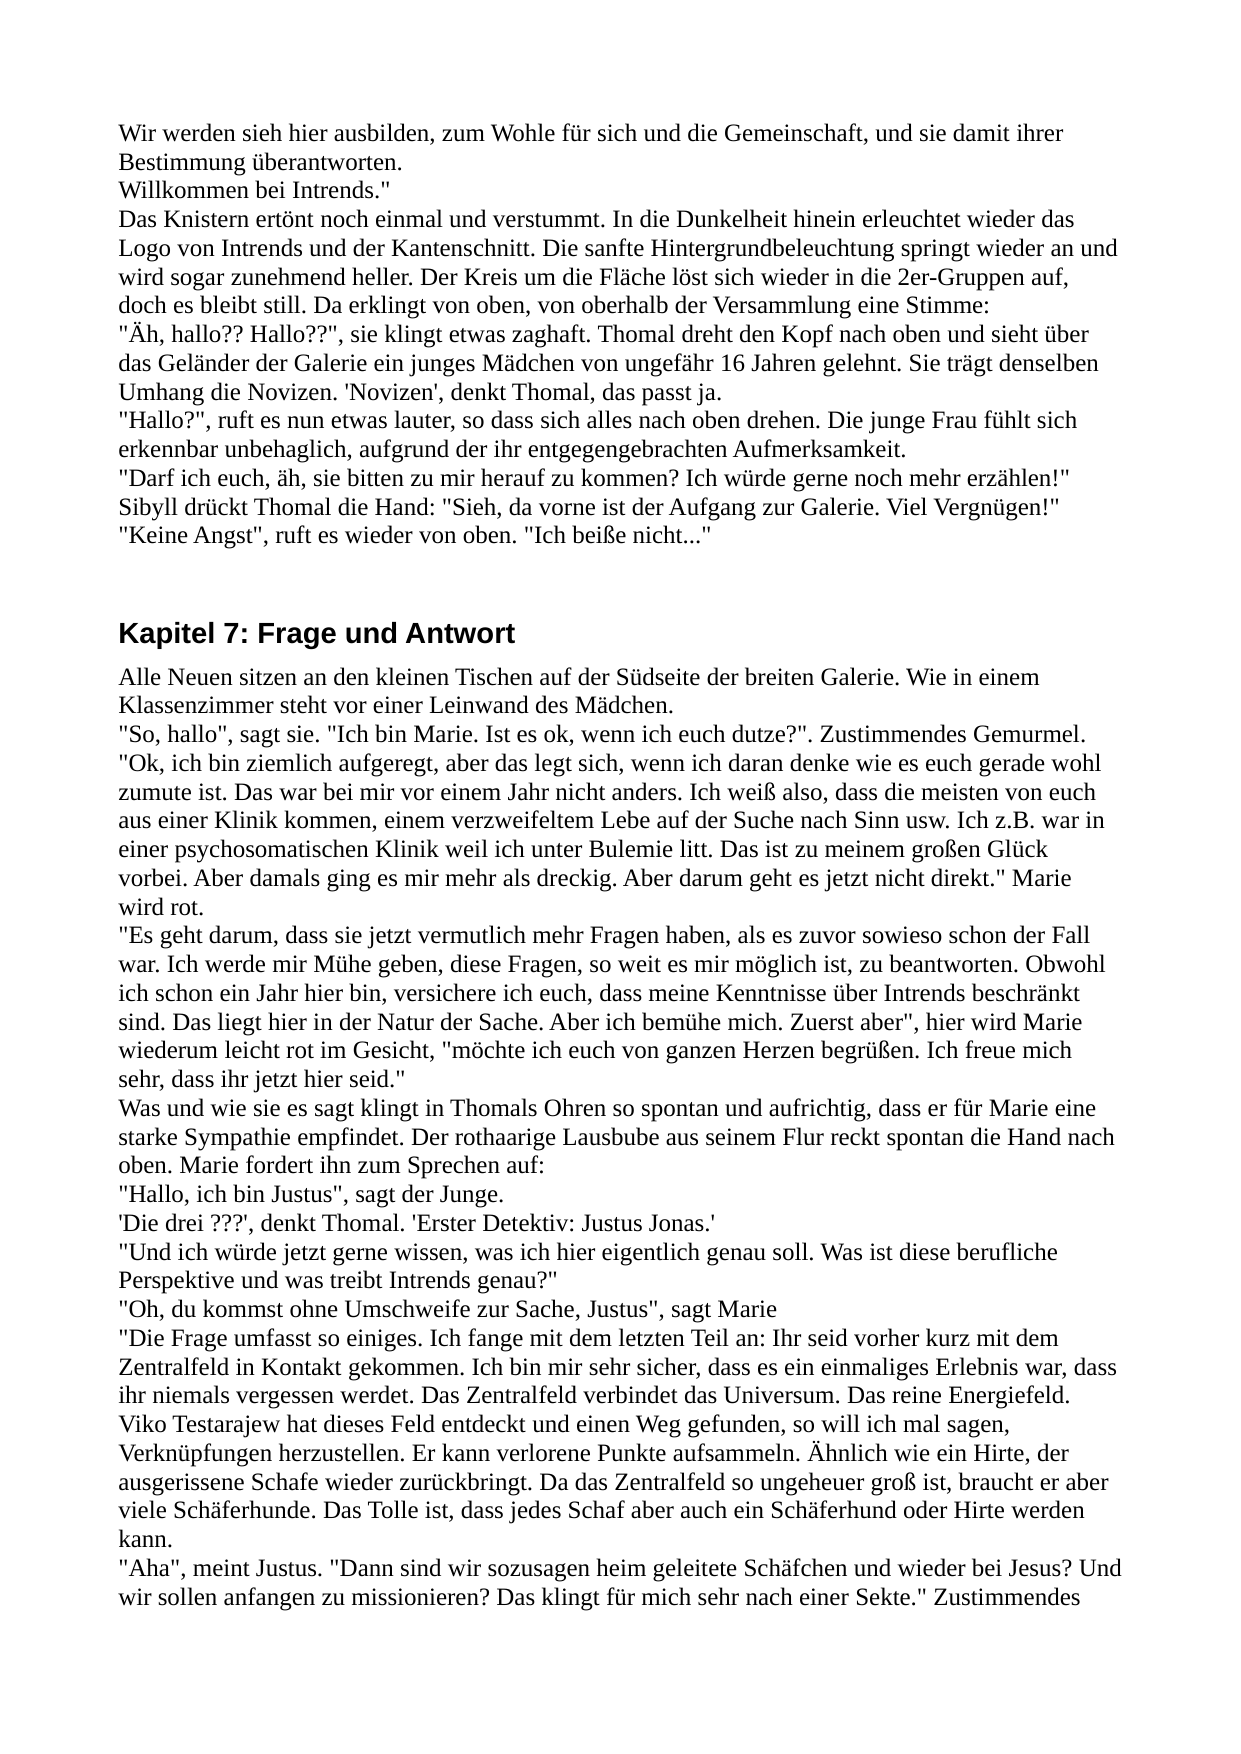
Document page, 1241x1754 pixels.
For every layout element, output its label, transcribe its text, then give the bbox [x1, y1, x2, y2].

text Sibyll drückt Thomal die Hand: "Sieh, da vorne ist der Aufgang zur Galerie. Viel Vergnügen!" [118, 492, 1122, 521]
text Wir werden sieh hier ausbilden, zum Wohle für sich und die Gemeinschaft, und sie damit ihrer Bestimmung überantworten. [118, 118, 1122, 176]
text "Äh, hallo?? Hallo??", sie klingt etwas zaghaft. Thomal dreht den Kopf nach oben und sieht über das Geländer der Galerie ein junges Mädchen von ungefähr 16 Jahren gelehnt. Sie trägt denselben Umhang die Novizen. 'Novizen', denkt Thomal, das passt ja. [118, 319, 1122, 406]
text "So, hallo", sagt sie. "Ich bin Marie. Ist es ok, wenn ich euch dutze?". Zustimmendes Gemurmel. [118, 719, 1122, 748]
text "Und ich würde jetzt gerne wissen, was ich hier eigentlich genau soll. Was ist diese berufliche Perspektive und was treibt Intrends genau?" [118, 1237, 1122, 1294]
text "Aha", meint Justus. "Dann sind wir sozusagen heim geleitete Schäfchen und wieder bei Jesus? Und wir sollen anfangen zu missionieren? Das klingt für mich sehr nach einer Sekte." Zustimmendes [118, 1553, 1122, 1610]
text "Hallo?", ruft es nun etwas lauter, so dass sich alles nach oben drehen. Die junge Frau fühlt sich erkennbar unbehaglich, aufgrund der ihr entgegengebrachten Aufmerksamkeit. [118, 406, 1122, 463]
text Was und wie sie es sagt klingt in Thomals Ohren so spontan und aufrichtig, dass er für Marie eine starke Sympathie empfindet. Der rothaarige Lausbube aus seinem Flur reckt spontan die Hand nach oben. Marie fordert ihn zum Sprechen auf: [118, 1093, 1122, 1179]
text 'Die drei ???', denkt Thomal. 'Erster Detektiv: Justus Jonas.' [118, 1208, 1122, 1237]
text "Hallo, ich bin Justus", sagt der Junge. [118, 1179, 1122, 1208]
text Alle Neuen sitzen an den kleinen Tischen auf der Südseite der breiten Galerie. Wie in einem Klassenzimmer steht vor einer Leinwand des Mädchen. [118, 662, 1122, 719]
subtitle Kapitel 7: Frage und Antwort [118, 616, 1122, 649]
text "Darf ich euch, äh, sie bitten zu mir herauf zu kommen? Ich würde gerne noch mehr erzählen!" [118, 463, 1122, 492]
text "Oh, du kommst ohne Umschweife zur Sache, Justus", sagt Marie [118, 1294, 1122, 1323]
text Das Knistern ertönt noch einmal und verstummt. In die Dunkelheit hinein erleuchtet wieder das Logo von Intrends und der Kantenschnitt. Die sanfte Hintergrundbeleuchtung springt wieder an und wird sogar zunehmend heller. Der Kreis um die Fläche löst sich wieder in die 2er-Gruppen auf, doch es bleibt still. Da erklingt von oben, von oberhalb der Versammlung eine Stimme: [118, 204, 1122, 319]
text "Es geht darum, dass sie jetzt vermutlich mehr Fragen haben, als es zuvor sowieso schon der Fall war. Ich werde mir Mühe geben, diese Fragen, so weit es mir möglich ist, zu beantworten. Obwohl ich schon ein Jahr hier bin, versichere ich euch, dass meine Kenntnisse über Intrends beschränkt sind. Das liegt hier in der Natur der Sache. Aber ich bemühe mich. Zuerst aber", hier wird Marie wiederum leicht rot im Gesicht, "möchte ich euch von ganzen Herzen begrüßen. Ich freue mich sehr, dass ihr jetzt hier seid." [118, 920, 1122, 1093]
text "Ok, ich bin ziemlich aufgeregt, aber das legt sich, wenn ich daran denke wie es euch gerade wohl zumute ist. Das war bei mir vor einem Jahr nicht anders. Ich weiß also, dass die meisten von euch aus einer Klinik kommen, einem verzweifeltem Lebe auf der Suche nach Sinn usw. Ich z.B. war in einer psychosomatischen Klinik weil ich unter Bulemie litt. Das ist zu meinem großen Glück vorbei. Aber damals ging es mir mehr als dreckig. Aber darum geht es jetzt nicht direkt." Marie wird rot. [118, 748, 1122, 920]
text "Die Frage umfasst so einiges. Ich fange mit dem letzten Teil an: Ihr seid vorher kurz mit dem Zentralfeld in Kontakt gekommen. Ich bin mir sehr sicher, dass es ein einmaliges Erlebnis war, dass ihr niemals vergessen werdet. Das Zentralfeld verbindet das Universum. Das reine Energiefeld. Viko Testarajew hat dieses Feld entdeckt und einen Weg gefunden, so will ich mal sagen, Verknüpfungen herzustellen. Er kann verlorene Punkte aufsammeln. Ähnlich wie ein Hirte, der ausgerissene Schafe wieder zurückbringt. Da das Zentralfeld so ungeheuer groß ist, braucht er aber viele Schäferhunde. Das Tolle ist, dass jedes Schaf aber auch ein Schäferhund oder Hirte werden kann. [118, 1323, 1122, 1553]
text "Keine Angst", ruft es wieder von oben. "Ich beiße nicht..." [118, 521, 1122, 549]
text Willkommen bei Intrends." [118, 176, 1122, 204]
